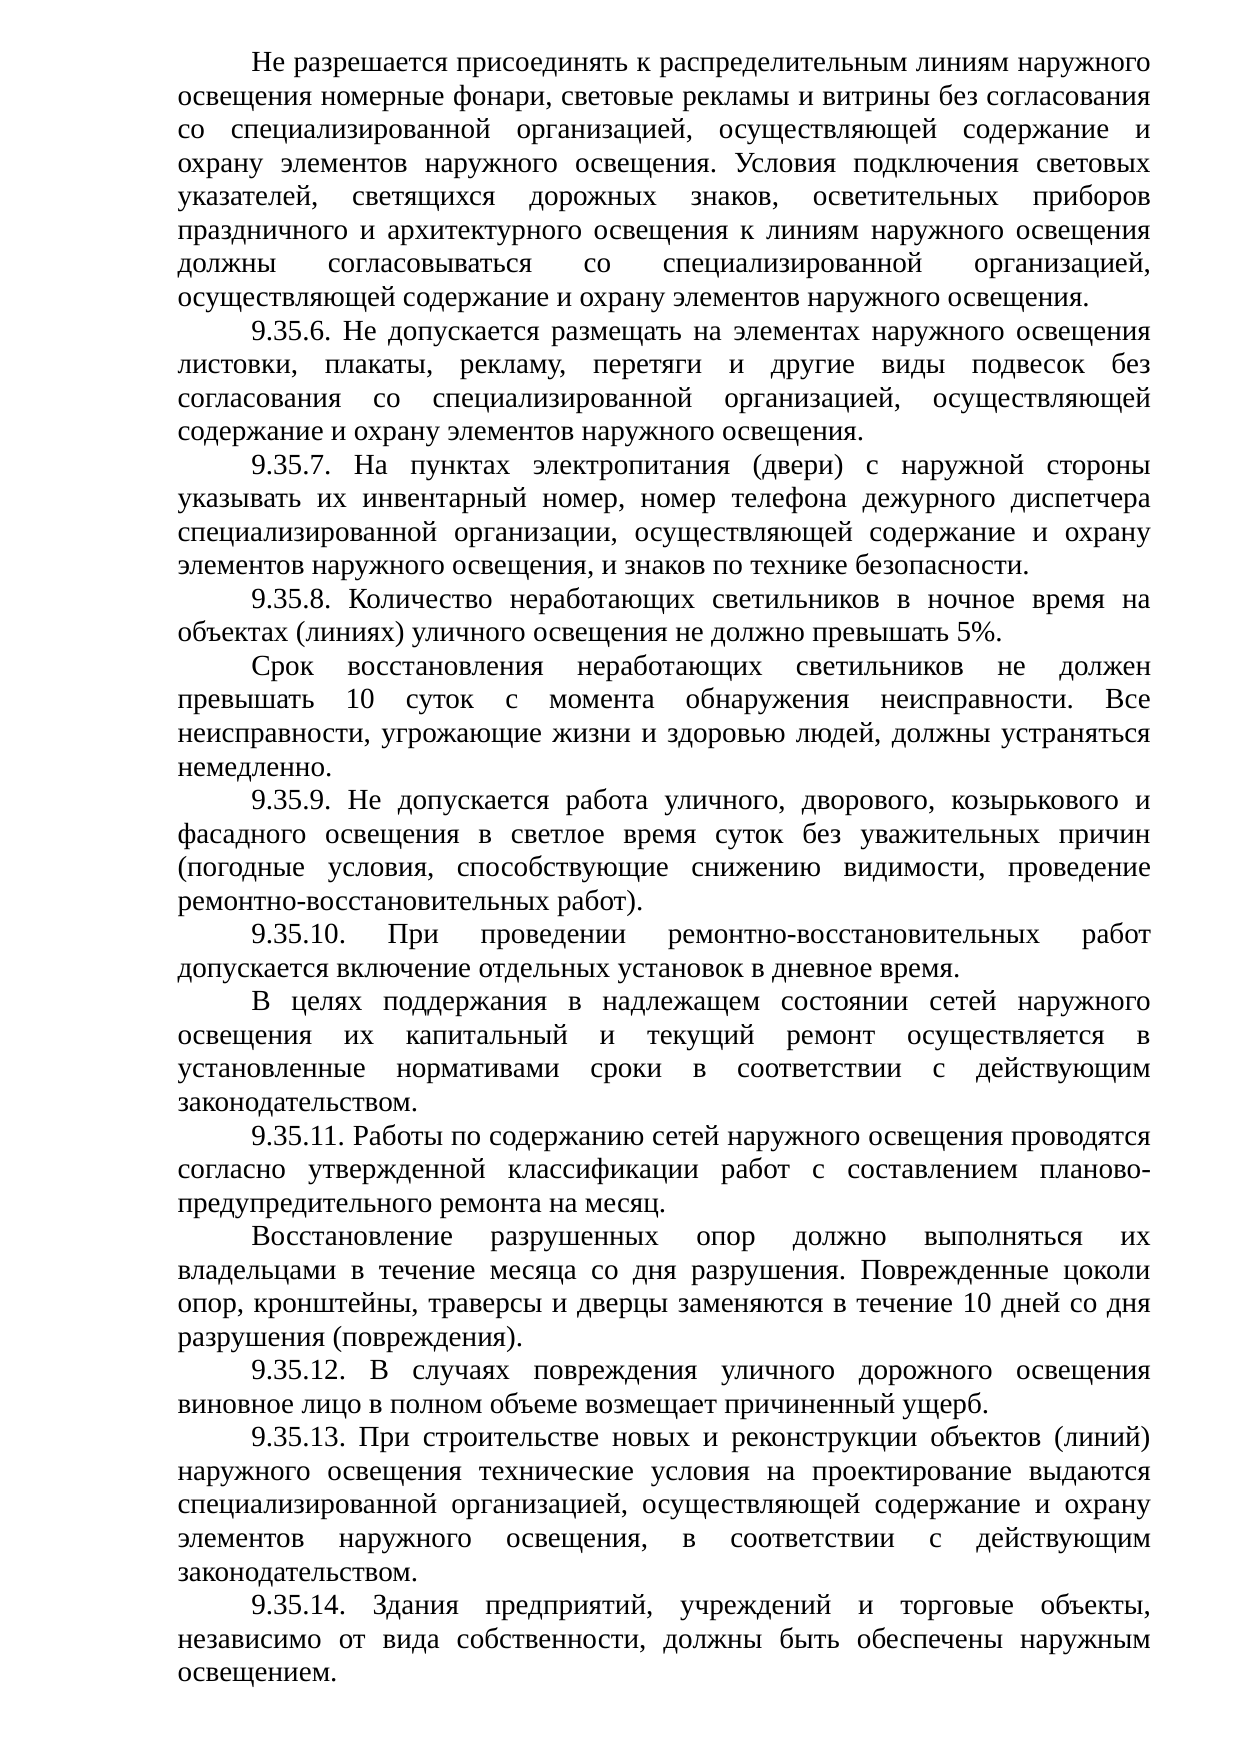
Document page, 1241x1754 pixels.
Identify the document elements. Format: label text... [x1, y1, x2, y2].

text 9.35.14. Здания предприятий, учреждений и торговые объекты, независимо от вида собственности, должны быть обеспечены наружным освещением. [177, 1587, 1152, 1688]
text 9.35.11. Работы по содержанию сетей наружного освещения проводятся согласно утвержденной классификации работ с составлением планово-предупредительного ремонта на месяц. [177, 1118, 1152, 1218]
text 9.35.10. При проведении ремонтно-восстановительных работ допускается включение отдельных установок в дневное время. [177, 916, 1152, 983]
text Срок восстановления неработающих светильников не должен превышать 10 суток с момента обнаружения неисправности. Все неисправности, угрожающие жизни и здоровью людей, должны устраняться немедленно. [177, 648, 1152, 782]
text В целях поддержания в надлежащем состоянии сетей наружного освещения их капитальный и текущий ремонт осуществляется в установленные нормативами сроки в соответствии с действующим законодательством. [177, 983, 1152, 1118]
text Не разрешается присоединять к распределительным линиям наружного освещения номерные фонари, световые рекламы и витрины без согласования со специализированной организацией, осуществляющей содержание и охрану элементов наружного освещения. Условия подключения световых указателей, светящихся дорожных знаков, осветительных приборов праздничного и архитектурного освещения к линиям наружного освещения должны согласовываться со специализированной организацией, осуществляющей содержание и охрану элементов наружного освещения. [177, 44, 1152, 313]
text 9.35.12. В случаях повреждения уличного дорожного освещения виновное лицо в полном объеме возмещает причиненный ущерб. [177, 1352, 1152, 1419]
text 9.35.7. На пунктах электропитания (двери) с наружной стороны указывать их инвентарный номер, номер телефона дежурного диспетчера специализированной организации, осуществляющей содержание и охрану элементов наружного освещения, и знаков по технике безопасности. [177, 447, 1152, 581]
text 9.35.13. При строительстве новых и реконструкции объектов (линий) наружного освещения технические условия на проектирование выдаются специализированной организацией, осуществляющей содержание и охрану элементов наружного освещения, в соответствии с действующим законодательством. [177, 1419, 1152, 1587]
text 9.35.6. Не допускается размещать на элементах наружного освещения листовки, плакаты, рекламу, перетяги и другие виды подвесок без согласования со специализированной организацией, осуществляющей содержание и охрану элементов наружного освещения. [177, 313, 1152, 447]
text 9.35.9. Не допускается работа уличного, дворового, козырькового и фасадного освещения в светлое время суток без уважительных причин (погодные условия, способствующие снижению видимости, проведение ремонтно-восстановительных работ). [177, 782, 1152, 916]
text Восстановление разрушенных опор должно выполняться их владельцами в течение месяца со дня разрушения. Поврежденные цоколи опор, кронштейны, траверсы и дверцы заменяются в течение 10 дней со дня разрушения (повреждения). [177, 1218, 1152, 1352]
text 9.35.8. Количество неработающих светильников в ночное время на объектах (линиях) уличного освещения не должно превышать 5%. [177, 581, 1152, 648]
